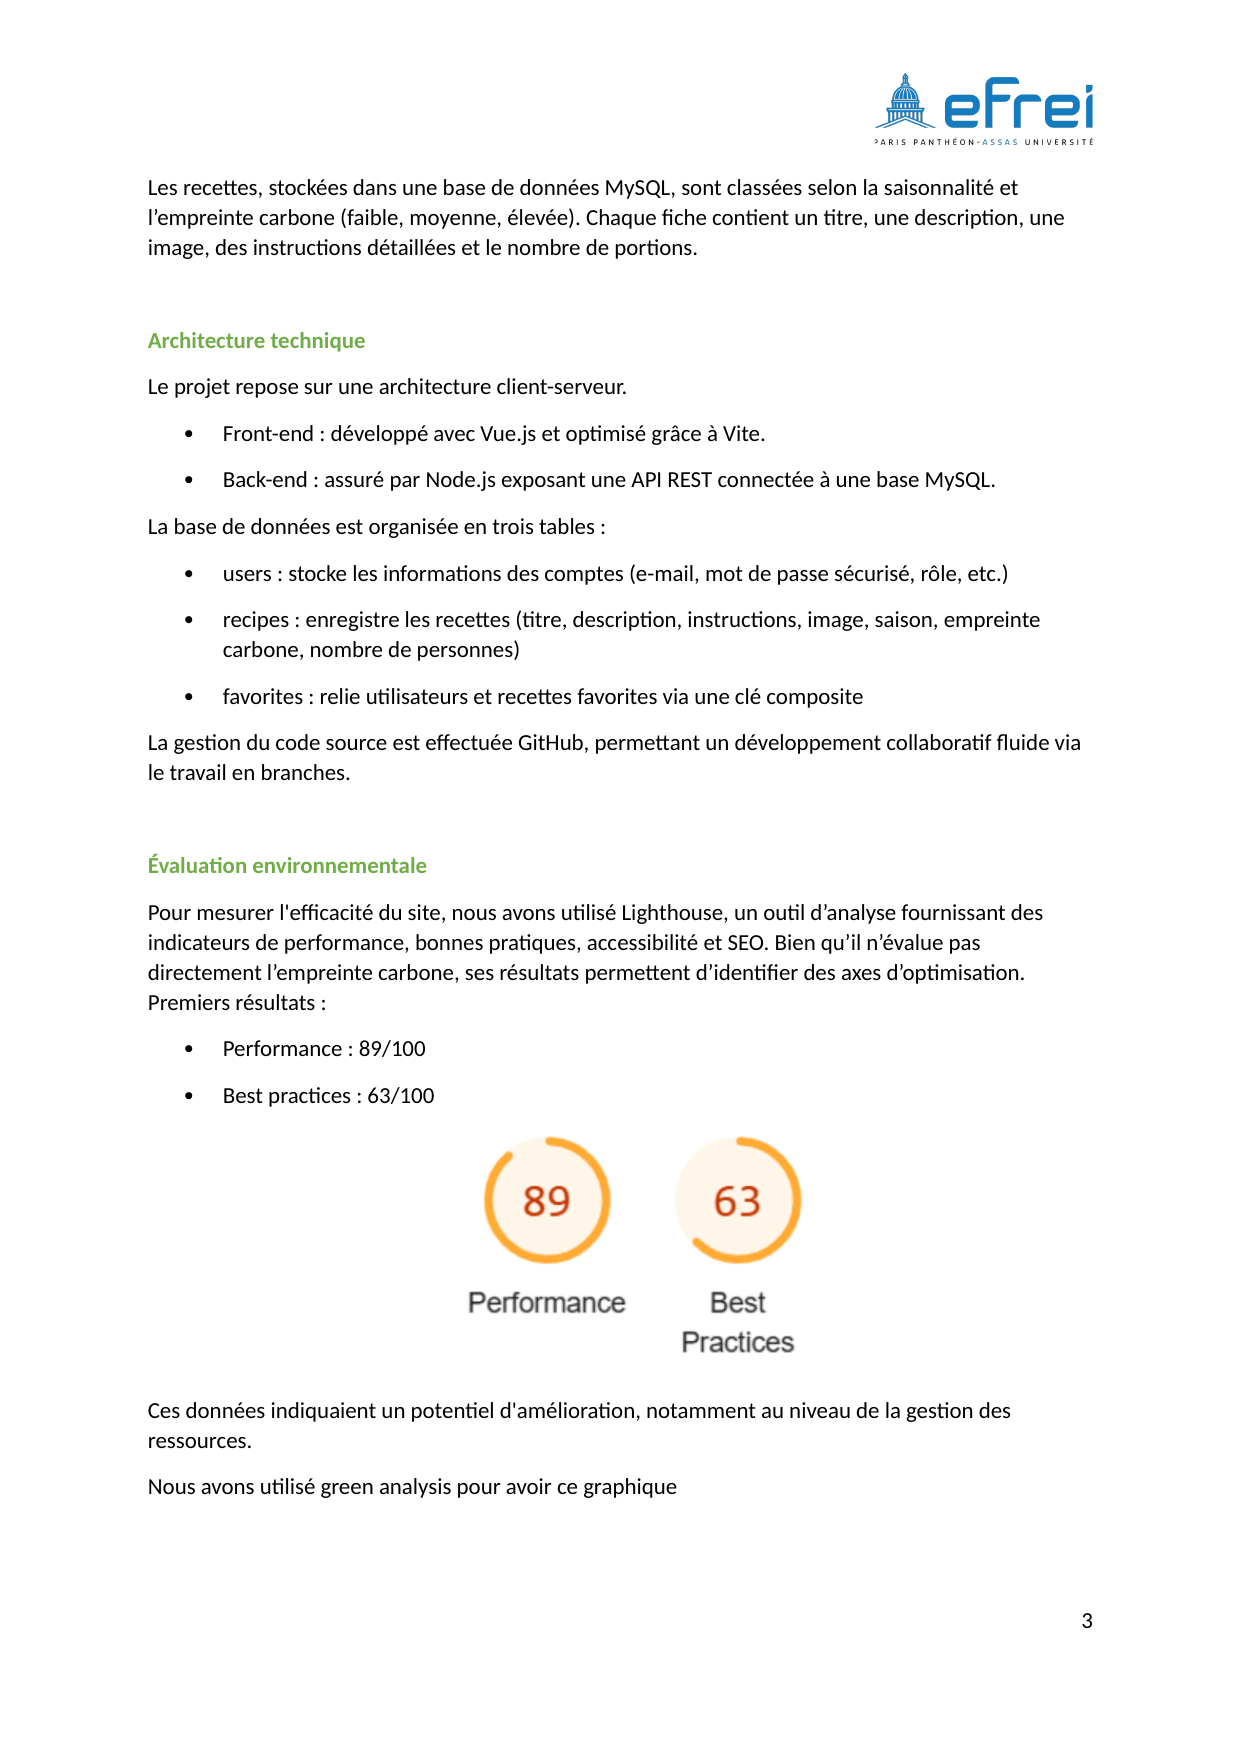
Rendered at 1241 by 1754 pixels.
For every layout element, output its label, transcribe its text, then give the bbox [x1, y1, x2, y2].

text Évaluation environnementale [148, 851, 1093, 879]
list Best practices : 63/100 [185, 1081, 1093, 1109]
text Pour mesurer l'efficacité du site, nous avons utilisé Lighthouse, un outil d’analyse fournissant des indicateurs de performance, bonnes pratiques, accessibilité et SEO. Bien qu’il n’évalue pas directement l’empreinte carbone, ses résultats permettent d’identifier des axes d’optimisation. Premiers résultats : [148, 898, 1093, 1016]
text Le projet repose sur une architecture client-serveur. [148, 372, 1093, 401]
text Architecture technique [148, 326, 1093, 354]
list Performance : 89/100 [185, 1034, 1093, 1062]
list recipes : enregistre les recettes (titre, description, instructions, image, saison, empreinte carbone, nombre de personnes) [185, 605, 1093, 663]
list Back-end : assuré par Node.js exposant une API REST connectée à une base MySQL. [185, 466, 1093, 494]
text Ces données indiquaient un potentiel d'amélioration, notamment au niveau de la gestion des ressources. [148, 1396, 1093, 1454]
text La base de données est organisée en trois tables : [148, 512, 1093, 540]
list Front-end : développé avec Vue.js et optimisé grâce à Vite. [185, 419, 1093, 447]
text Les recettes, stockées dans une base de données MySQL, sont classées selon la saisonnalité et l’empreinte carbone (faible, moyenne, élevée). Chaque fiche contient un titre, une description, une image, des instructions détaillées et le nombre de portions. [148, 173, 1093, 261]
list favorites : relie utilisateurs et recettes favorites via une clé composite [185, 682, 1093, 710]
text Nous avons utilisé green analysis pour avoir ce graphique [148, 1472, 1093, 1500]
text La gestion du code source est effectuée GitHub, permettant un développement collaboratif fluide via le travail en branches. [148, 728, 1093, 786]
list users : stocke les informations des comptes (e-mail, mot de passe sécurisé, rôle, etc.) [185, 559, 1093, 587]
